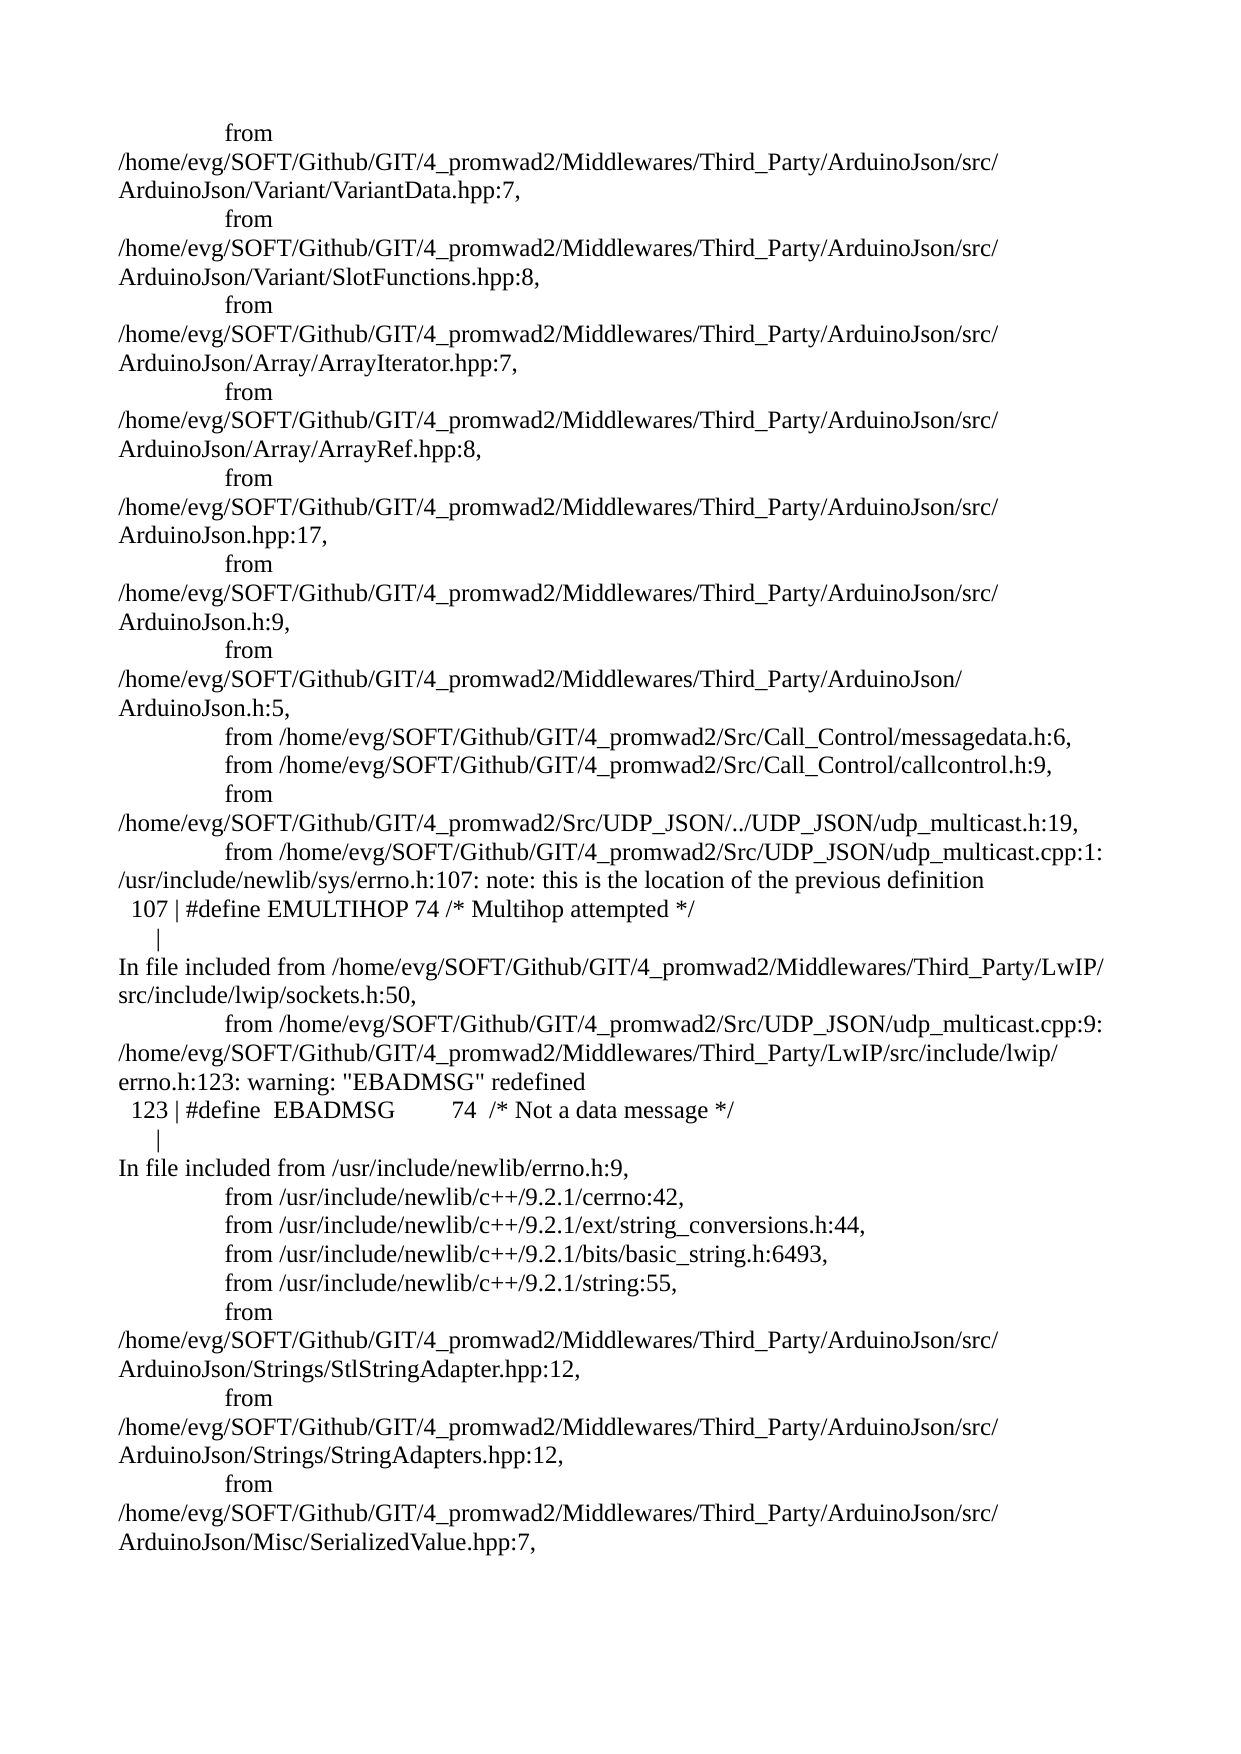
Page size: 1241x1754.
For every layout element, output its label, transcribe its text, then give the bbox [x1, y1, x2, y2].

text from /home/evg/SOFT/Github/GIT/4_promwad2/Middlewares/Third_Party/ArduinoJson/src/ArduinoJson/Array/ArrayRef.hpp:8, [118, 377, 1122, 463]
text /usr/include/newlib/sys/errno.h:107: note: this is the location of the previous definition [118, 866, 1122, 894]
text from /home/evg/SOFT/Github/GIT/4_promwad2/Middlewares/Third_Party/ArduinoJson/src/ArduinoJson.hpp:17, [118, 463, 1122, 549]
text /home/evg/SOFT/Github/GIT/4_promwad2/Middlewares/Third_Party/LwIP/src/include/lwip/errno.h:123: warning: "EBADMSG" redefined [118, 1038, 1122, 1096]
text from /home/evg/SOFT/Github/GIT/4_promwad2/Middlewares/Third_Party/ArduinoJson/src/ArduinoJson/Strings/StringAdapters.hpp:12, [118, 1383, 1122, 1469]
text from /home/evg/SOFT/Github/GIT/4_promwad2/Src/Call_Control/callcontrol.h:9, [118, 751, 1122, 779]
text from /usr/include/newlib/c++/9.2.1/string:55, [118, 1268, 1122, 1297]
text from /home/evg/SOFT/Github/GIT/4_promwad2/Src/UDP_JSON/../UDP_JSON/udp_multicast.h:19, [118, 779, 1122, 837]
text from /home/evg/SOFT/Github/GIT/4_promwad2/Middlewares/Third_Party/ArduinoJson/src/ArduinoJson/Variant/SlotFunctions.hpp:8, [118, 204, 1122, 291]
text from /usr/include/newlib/c++/9.2.1/cerrno:42, [118, 1182, 1122, 1211]
text | [118, 923, 1122, 952]
text from /usr/include/newlib/c++/9.2.1/bits/basic_string.h:6493, [118, 1239, 1122, 1268]
text 123 | #define EBADMSG 74 /* Not a data message */ [118, 1096, 1122, 1124]
text | [118, 1124, 1122, 1153]
text In file included from /home/evg/SOFT/Github/GIT/4_promwad2/Middlewares/Third_Party/LwIP/src/include/lwip/sockets.h:50, [118, 952, 1122, 1009]
text 107 | #define EMULTIHOP 74 /* Multihop attempted */ [118, 894, 1122, 923]
text from /home/evg/SOFT/Github/GIT/4_promwad2/Middlewares/Third_Party/ArduinoJson/src/ArduinoJson/Strings/StlStringAdapter.hpp:12, [118, 1297, 1122, 1383]
text from /home/evg/SOFT/Github/GIT/4_promwad2/Middlewares/Third_Party/ArduinoJson/ArduinoJson.h:5, [118, 636, 1122, 722]
text from /home/evg/SOFT/Github/GIT/4_promwad2/Src/UDP_JSON/udp_multicast.cpp:1: [118, 837, 1122, 866]
text In file included from /usr/include/newlib/errno.h:9, [118, 1153, 1122, 1182]
text from /usr/include/newlib/c++/9.2.1/ext/string_conversions.h:44, [118, 1211, 1122, 1239]
text from /home/evg/SOFT/Github/GIT/4_promwad2/Middlewares/Third_Party/ArduinoJson/src/ArduinoJson/Array/ArrayIterator.hpp:7, [118, 291, 1122, 377]
text from /home/evg/SOFT/Github/GIT/4_promwad2/Middlewares/Third_Party/ArduinoJson/src/ArduinoJson.h:9, [118, 549, 1122, 636]
text from /home/evg/SOFT/Github/GIT/4_promwad2/Src/UDP_JSON/udp_multicast.cpp:9: [118, 1009, 1122, 1038]
text from /home/evg/SOFT/Github/GIT/4_promwad2/Middlewares/Third_Party/ArduinoJson/src/ArduinoJson/Misc/SerializedValue.hpp:7, [118, 1469, 1122, 1556]
text from /home/evg/SOFT/Github/GIT/4_promwad2/Middlewares/Third_Party/ArduinoJson/src/ArduinoJson/Variant/VariantData.hpp:7, [118, 118, 1122, 204]
text from /home/evg/SOFT/Github/GIT/4_promwad2/Src/Call_Control/messagedata.h:6, [118, 722, 1122, 751]
